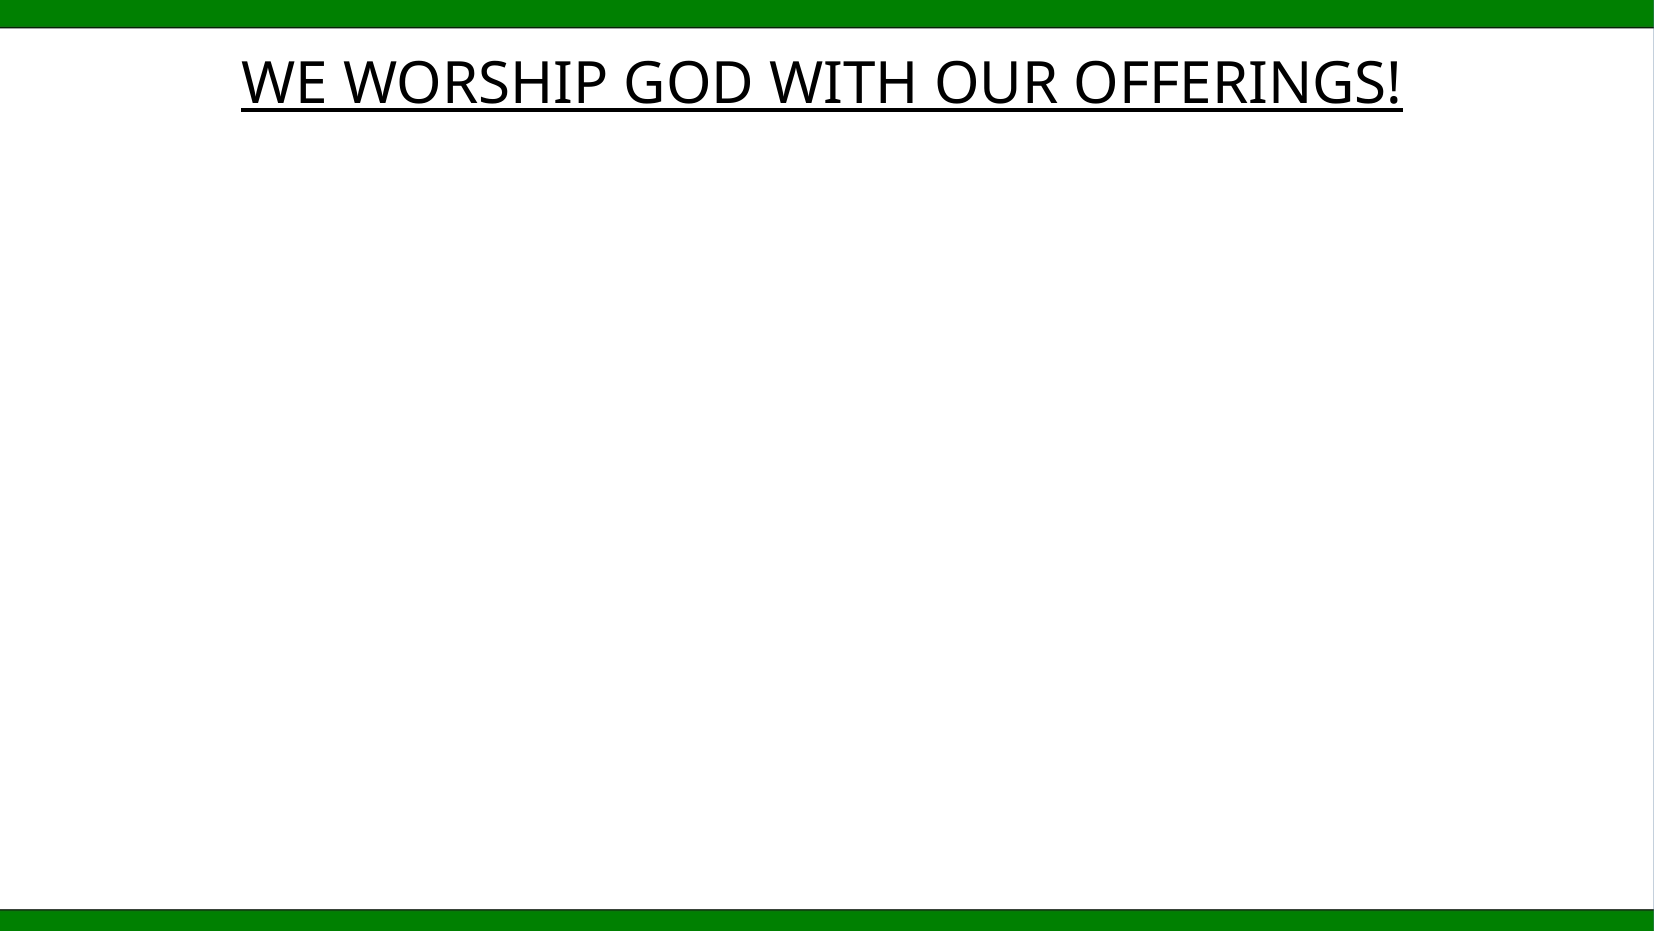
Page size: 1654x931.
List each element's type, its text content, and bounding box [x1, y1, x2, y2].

picture [0, 0, 1654, 931]
text_box WE WORSHIP GOD WITH OUR OFFERINGS! [192, 33, 1453, 204]
